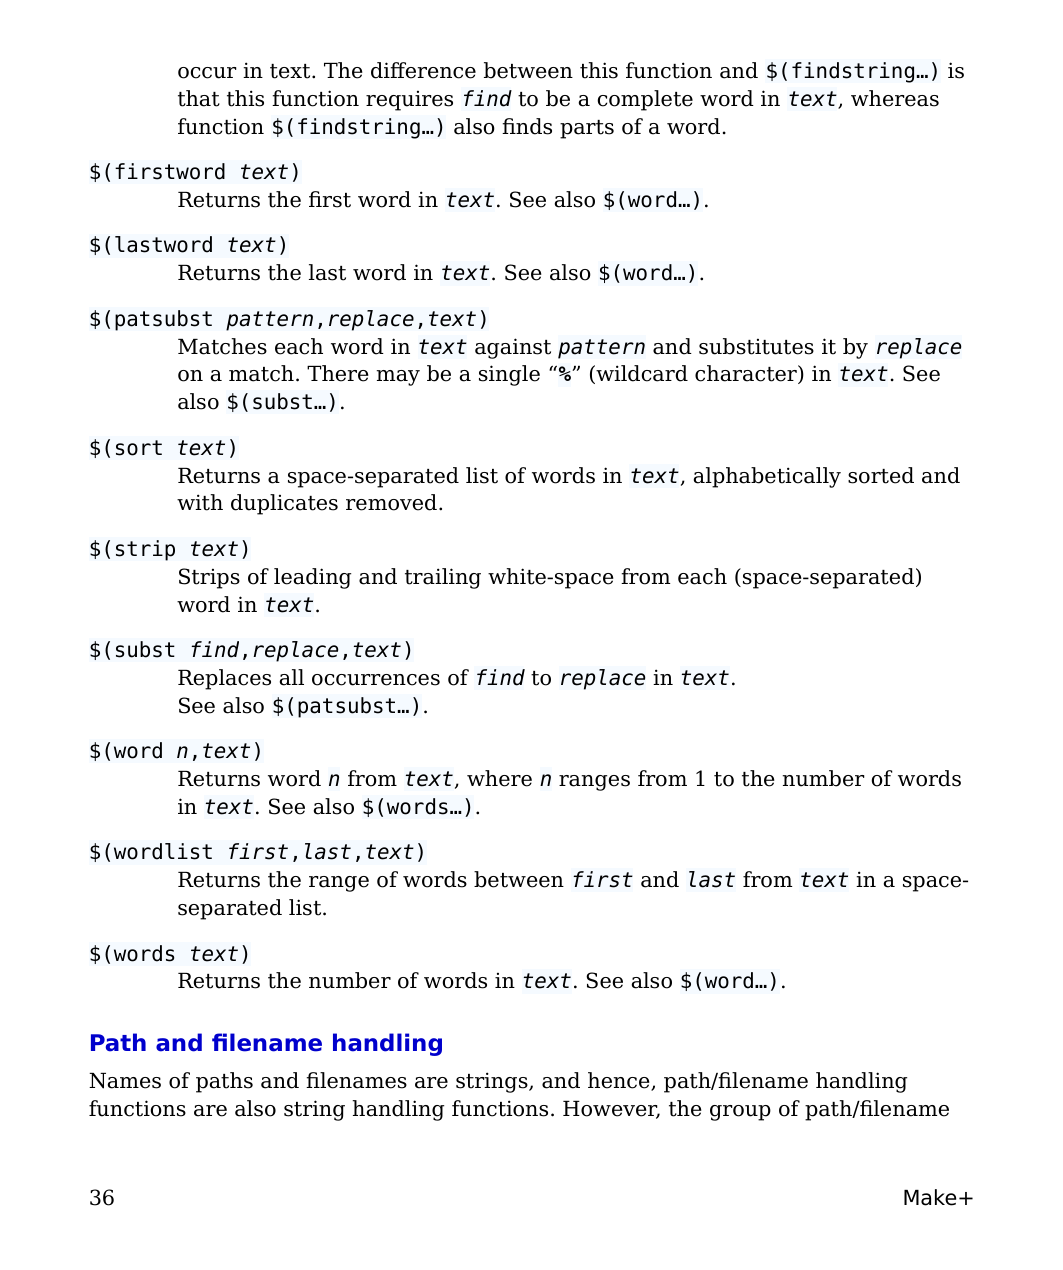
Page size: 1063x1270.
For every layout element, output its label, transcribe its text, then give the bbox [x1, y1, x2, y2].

text Names of paths and filenames are strings, and hence, path/filename handling functions are also string handling functions. However, the group of path/filename [88, 1069, 974, 1121]
text $(lastword text) Returns the last word in text. See also $(word…). [88, 233, 974, 286]
text $(patsubst pattern,replace,text) Matches each word in text against pattern and substitutes it by replace on a match. There may be a single “%” (wildcard character) in text. See also $(subst…). [88, 307, 974, 414]
text $(words text) Returns the number of words in text. See also $(word…). [88, 942, 974, 994]
text $(strip text) Strips of leading and trailing white-space from each (space-separated) word in text. [88, 537, 974, 617]
text occur in text. The difference between this function and $(findstring…) is that this function requires find to be a complete word in text, whereas function $(findstring…) also finds parts of a word. [88, 59, 974, 139]
text $(wordlist first,last,text) Returns the range of words between first and last from text in a space-separated list. [88, 840, 974, 920]
text $(sort text) Returns a space-separated list of words in text, alphabetically sorted and with duplicates removed. [88, 436, 974, 516]
text $(firstword text) Returns the first word in text. See also $(word…). [88, 160, 974, 212]
text $(subst find,replace,text) Replaces all occurrences of find to replace in text. See also $(patsubst…). [88, 638, 974, 718]
subtitle Path and filename handling [88, 1030, 974, 1056]
text $(word n,text) Returns word n from text, where n ranges from 1 to the number of words in text. See also $(words…). [88, 739, 974, 819]
